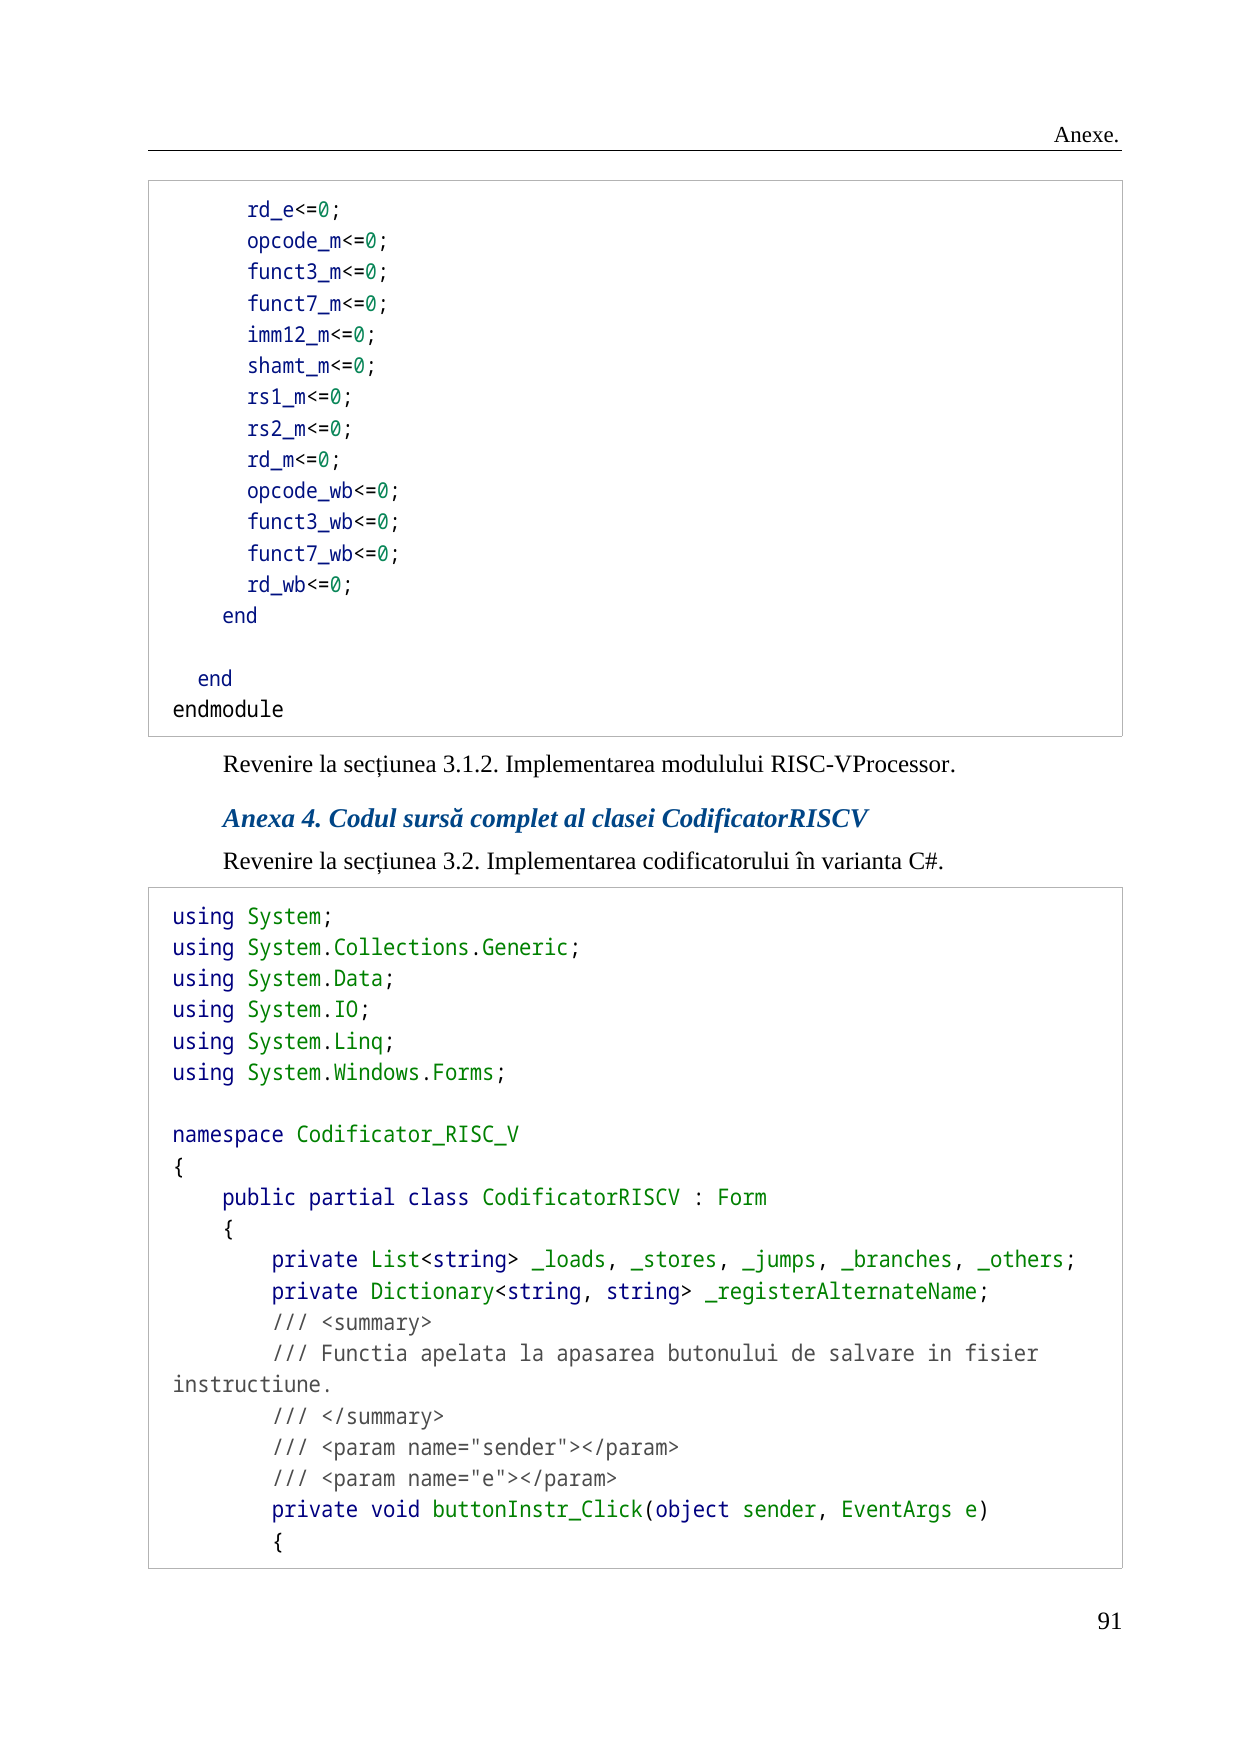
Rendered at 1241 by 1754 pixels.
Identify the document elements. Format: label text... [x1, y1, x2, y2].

text using System; [149, 888, 1122, 918]
text Revenire la secțiunea 3.2. Implementarea codificatorului în varianta C#. [148, 846, 1122, 875]
text using System.Collections.Generic; [149, 918, 1122, 949]
text funct7_wb<=0; [149, 524, 1122, 555]
text rs2_m<=0; [149, 399, 1122, 430]
text shamt_m<=0; [149, 336, 1122, 368]
text /// Functia apelata la apasarea butonului de salvare in fisier instructiune. [149, 1324, 1122, 1387]
text using System.IO; [149, 981, 1122, 1012]
text Revenire la secțiunea 3.1.2. Implementarea modulului RISC-VProcessor. [148, 749, 1122, 778]
text imm12_m<=0; [149, 305, 1122, 336]
text using System.Windows.Forms; [149, 1043, 1122, 1087]
text { [149, 1512, 1122, 1568]
text /// <param name="sender"></param> [149, 1418, 1122, 1449]
subtitle Codul sursă complet al clasei CodificatorRISCV [223, 802, 1122, 833]
text private void buttonInstr_Click(object sender, EventArgs e) [149, 1481, 1122, 1512]
text funct7_m<=0; [149, 274, 1122, 305]
text using System.Data; [149, 949, 1122, 981]
text rd_wb<=0; [149, 555, 1122, 586]
text funct3_wb<=0; [149, 493, 1122, 524]
text { [149, 1199, 1122, 1231]
text funct3_m<=0; [149, 243, 1122, 274]
text endmodule [149, 680, 1122, 736]
text opcode_wb<=0; [149, 461, 1122, 493]
text rd_e<=0; [149, 181, 1122, 211]
text private Dictionary<string, string> _registerAlternateName; [149, 1262, 1122, 1293]
text { [149, 1137, 1122, 1168]
text rd_m<=0; [149, 430, 1122, 461]
text end [149, 586, 1122, 630]
text rs1_m<=0; [149, 368, 1122, 399]
text /// <param name="e"></param> [149, 1449, 1122, 1481]
text using System.Linq; [149, 1012, 1122, 1043]
text opcode_m<=0; [149, 211, 1122, 243]
text public partial class CodificatorRISCV : Form [149, 1168, 1122, 1199]
text end [149, 649, 1122, 680]
text namespace Codificator_RISC_V [149, 1106, 1122, 1137]
text private List<string> _loads, _stores, _jumps, _branches, _others; [149, 1231, 1122, 1262]
text /// <summary> [149, 1293, 1122, 1324]
text /// </summary> [149, 1387, 1122, 1418]
